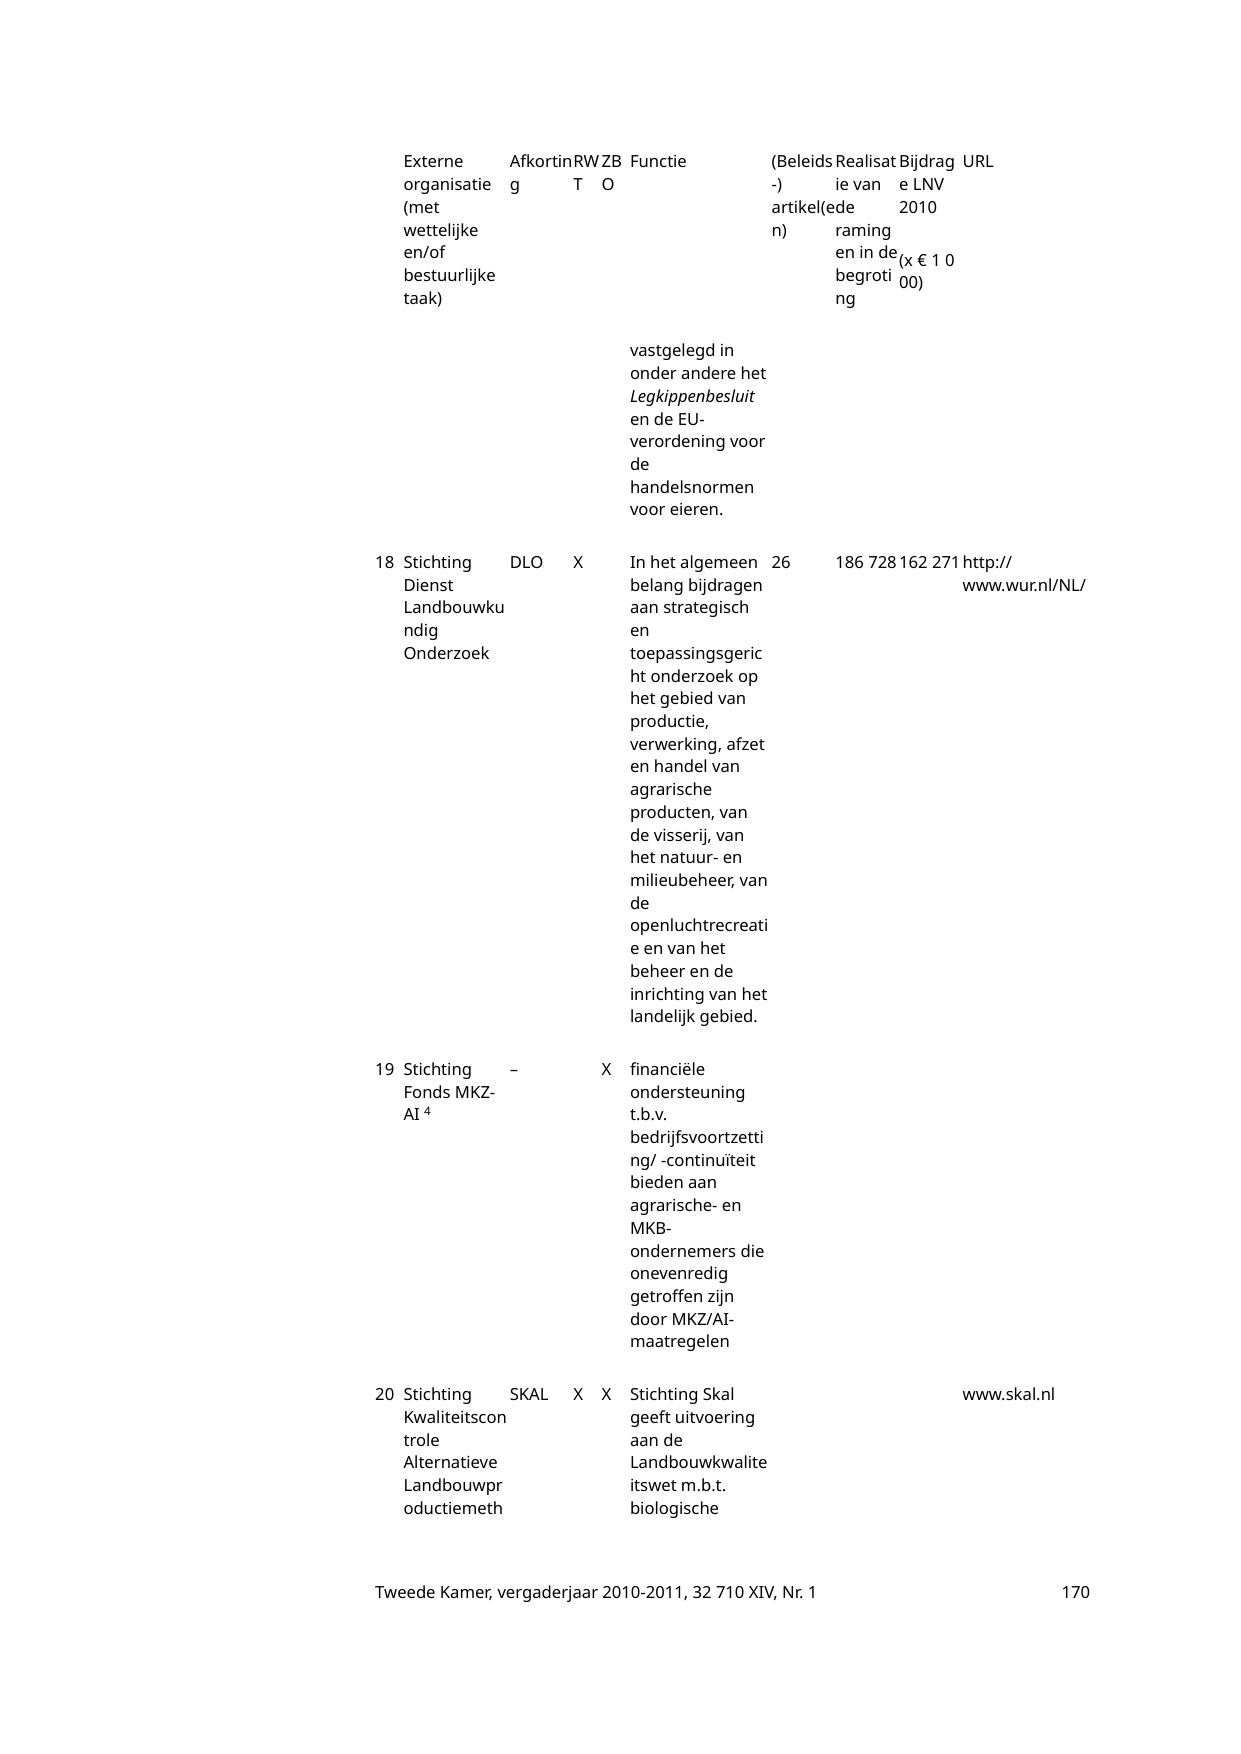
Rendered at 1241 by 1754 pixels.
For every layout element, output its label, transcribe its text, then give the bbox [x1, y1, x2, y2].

table_cell [573, 339, 601, 551]
table_cell Stichting Kwaliteitscontrole Alternatieve Landbouwproductiemeth [403, 1383, 509, 1519]
table_cell Stichting Dienst Landbouwkundig Onderzoek [403, 551, 509, 1057]
table_cell [835, 1058, 899, 1383]
table_header Functie [630, 150, 771, 339]
table_header (Beleids-) artikel(en) [771, 150, 835, 339]
table_header URL [963, 150, 1090, 339]
table_cell 18 [375, 551, 403, 1057]
table_cell [601, 551, 630, 1057]
table_cell [771, 339, 835, 551]
table_cell [771, 1058, 835, 1383]
table_cell [601, 339, 630, 551]
table_cell [963, 339, 1090, 551]
table_cell [835, 339, 899, 551]
table_cell – [510, 1058, 573, 1383]
table_cell SKAL [510, 1383, 573, 1519]
table_cell [899, 339, 962, 551]
table_cell [375, 339, 403, 551]
table_header ZBO [601, 150, 630, 339]
table_cell Stichting Fonds MKZ-AI 4 [403, 1058, 509, 1383]
table_header [375, 150, 403, 339]
table_cell [510, 339, 573, 551]
table_cell X [601, 1383, 630, 1519]
table_cell [899, 1058, 962, 1383]
table_cell [963, 1058, 1090, 1383]
table_cell 19 [375, 1058, 403, 1383]
table_cell [899, 1383, 962, 1519]
table_cell 186 728 [835, 551, 899, 1057]
table_cell X [573, 1383, 601, 1519]
table_cell X [573, 551, 601, 1057]
table_cell DLO [510, 551, 573, 1057]
table_cell 162 271 [899, 551, 962, 1057]
table_cell 20 [375, 1383, 403, 1519]
table_header Realisatie van de ramingen in de begroting [835, 150, 899, 339]
table_cell [573, 1058, 601, 1383]
table_header Bijdrage LNV 2010 (x € 1 000) [899, 150, 962, 339]
table_cell X [601, 1058, 630, 1383]
table_header Afkorting [510, 150, 573, 339]
table_cell In het algemeen belang bijdragen aan strategisch en toepassingsgericht onderzoek op het gebied van productie, verwerking, afzet en handel van agrarische producten, van de visserij, van het natuur- en milieubeheer, van de openluchtrecreatie en van het beheer en de inrichting van het landelijk gebied. [630, 551, 771, 1057]
table_cell http://www.wur.nl/NL/ [963, 551, 1090, 1057]
table_cell financiële ondersteuning t.b.v. bedrijfsvoortzetting/ -continuïteit bieden aan agrarische- en MKB-ondernemers die onevenredig getroffen zijn door MKZ/AI-maatregelen [630, 1058, 771, 1383]
table_cell vastgelegd in onder andere het Legkippenbesluit en de EU-verordening voor de handelsnormen voor eieren. [630, 339, 771, 551]
table_cell www.skal.nl [963, 1383, 1090, 1519]
table_cell [835, 1383, 899, 1519]
table_cell Stichting Skal geeft uitvoering aan de Landbouwkwaliteitswet m.b.t. biologische [630, 1383, 771, 1519]
table_cell [771, 1383, 835, 1519]
table_header RWT [573, 150, 601, 339]
table_cell 26 [771, 551, 835, 1057]
table_cell [403, 339, 509, 551]
table_header Externe organisatie (met wettelijke en/of bestuurlijke taak) [403, 150, 509, 339]
